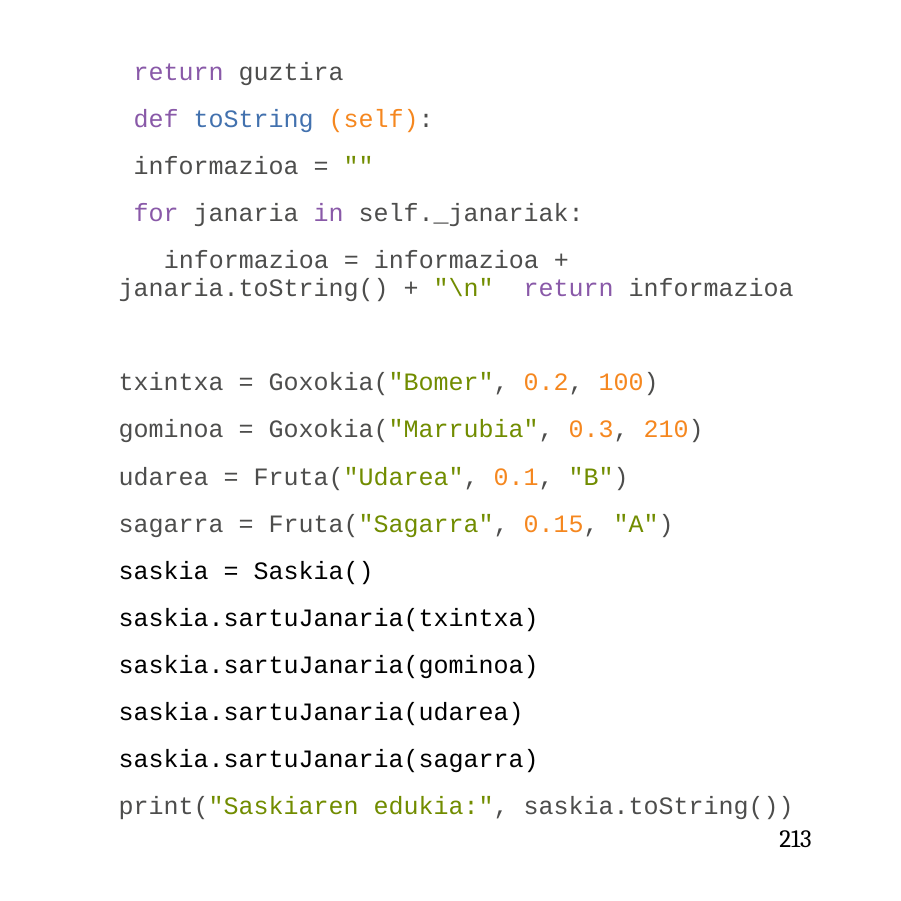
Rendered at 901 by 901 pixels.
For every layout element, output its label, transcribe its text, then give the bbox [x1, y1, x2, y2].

text saskia.sartuJanaria(gominoa) [118, 652, 811, 681]
text for janaria in self._janariak: [118, 200, 811, 229]
text return guztira [118, 59, 811, 87]
text print("Saskiaren edukia:", saskia.toString()) [118, 794, 811, 822]
text saskia.sartuJanaria(txintxa) [118, 605, 811, 634]
text informazioa = "" [118, 153, 811, 182]
text sagarra = Fruta("Sagarra", 0.15, "A") [118, 511, 811, 539]
text def toString (self): [118, 106, 811, 134]
text txintxa = Goxokia("Bomer", 0.2, 100) [118, 370, 811, 398]
text informazioa = informazioa + janaria.toString() + "\n" return informazioa [118, 247, 811, 304]
text gominoa = Goxokia("Marrubia", 0.3, 210) [118, 417, 811, 445]
text saskia.sartuJanaria(udarea) [118, 699, 811, 728]
text saskia.sartuJanaria(sagarra) [118, 747, 811, 775]
text udarea = Fruta("Udarea", 0.1, "B") [118, 464, 811, 492]
text saskia = Saskia() [118, 558, 811, 587]
